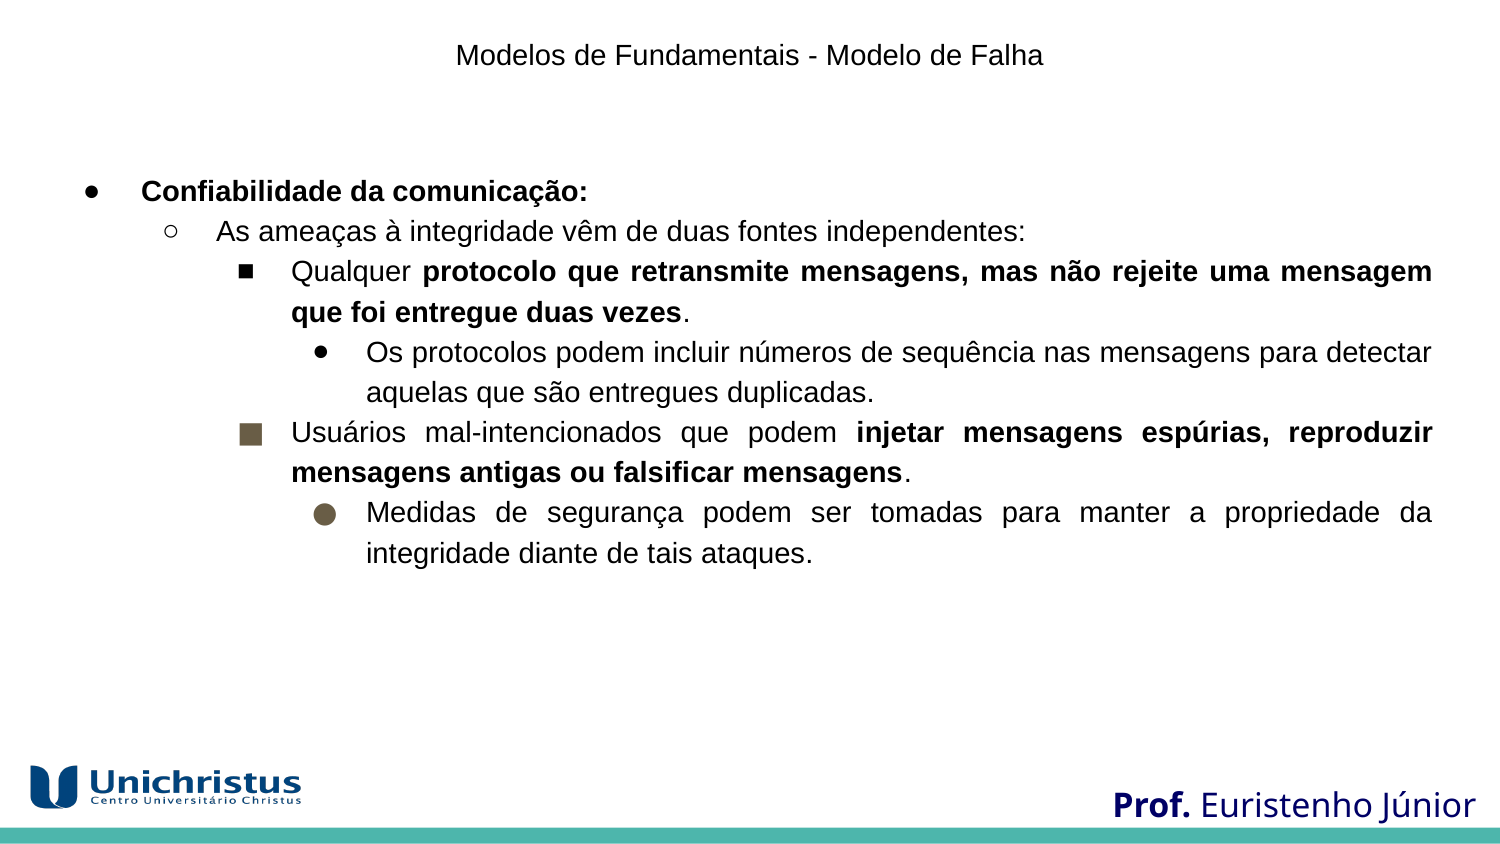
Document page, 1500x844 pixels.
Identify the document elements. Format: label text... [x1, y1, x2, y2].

list Confiabilidade da comunicação: As ameaças à integridade vêm de duas fontes independentes: Qualquer protocolo que retransmite mensagens, mas não rejeite uma mensagem que foi entregue duas vezes. Os protocolos podem incluir números de sequência nas mensagens para detectar aquelas que são entregues duplicadas. Usuários mal-intencionados que podem injetar mensagens espúrias, reproduzir mensagens antigas ou falsificar mensagens. Medidas de segurança podem ser tomadas para manter a propriedade da integridade diante de tais ataques. [51, 152, 1449, 750]
text_box Prof. Euristenho Júnior [1097, 773, 1494, 829]
picture [26, 763, 305, 810]
title Modelos de Fundamentais - Modelo de Falha [51, 20, 1449, 137]
